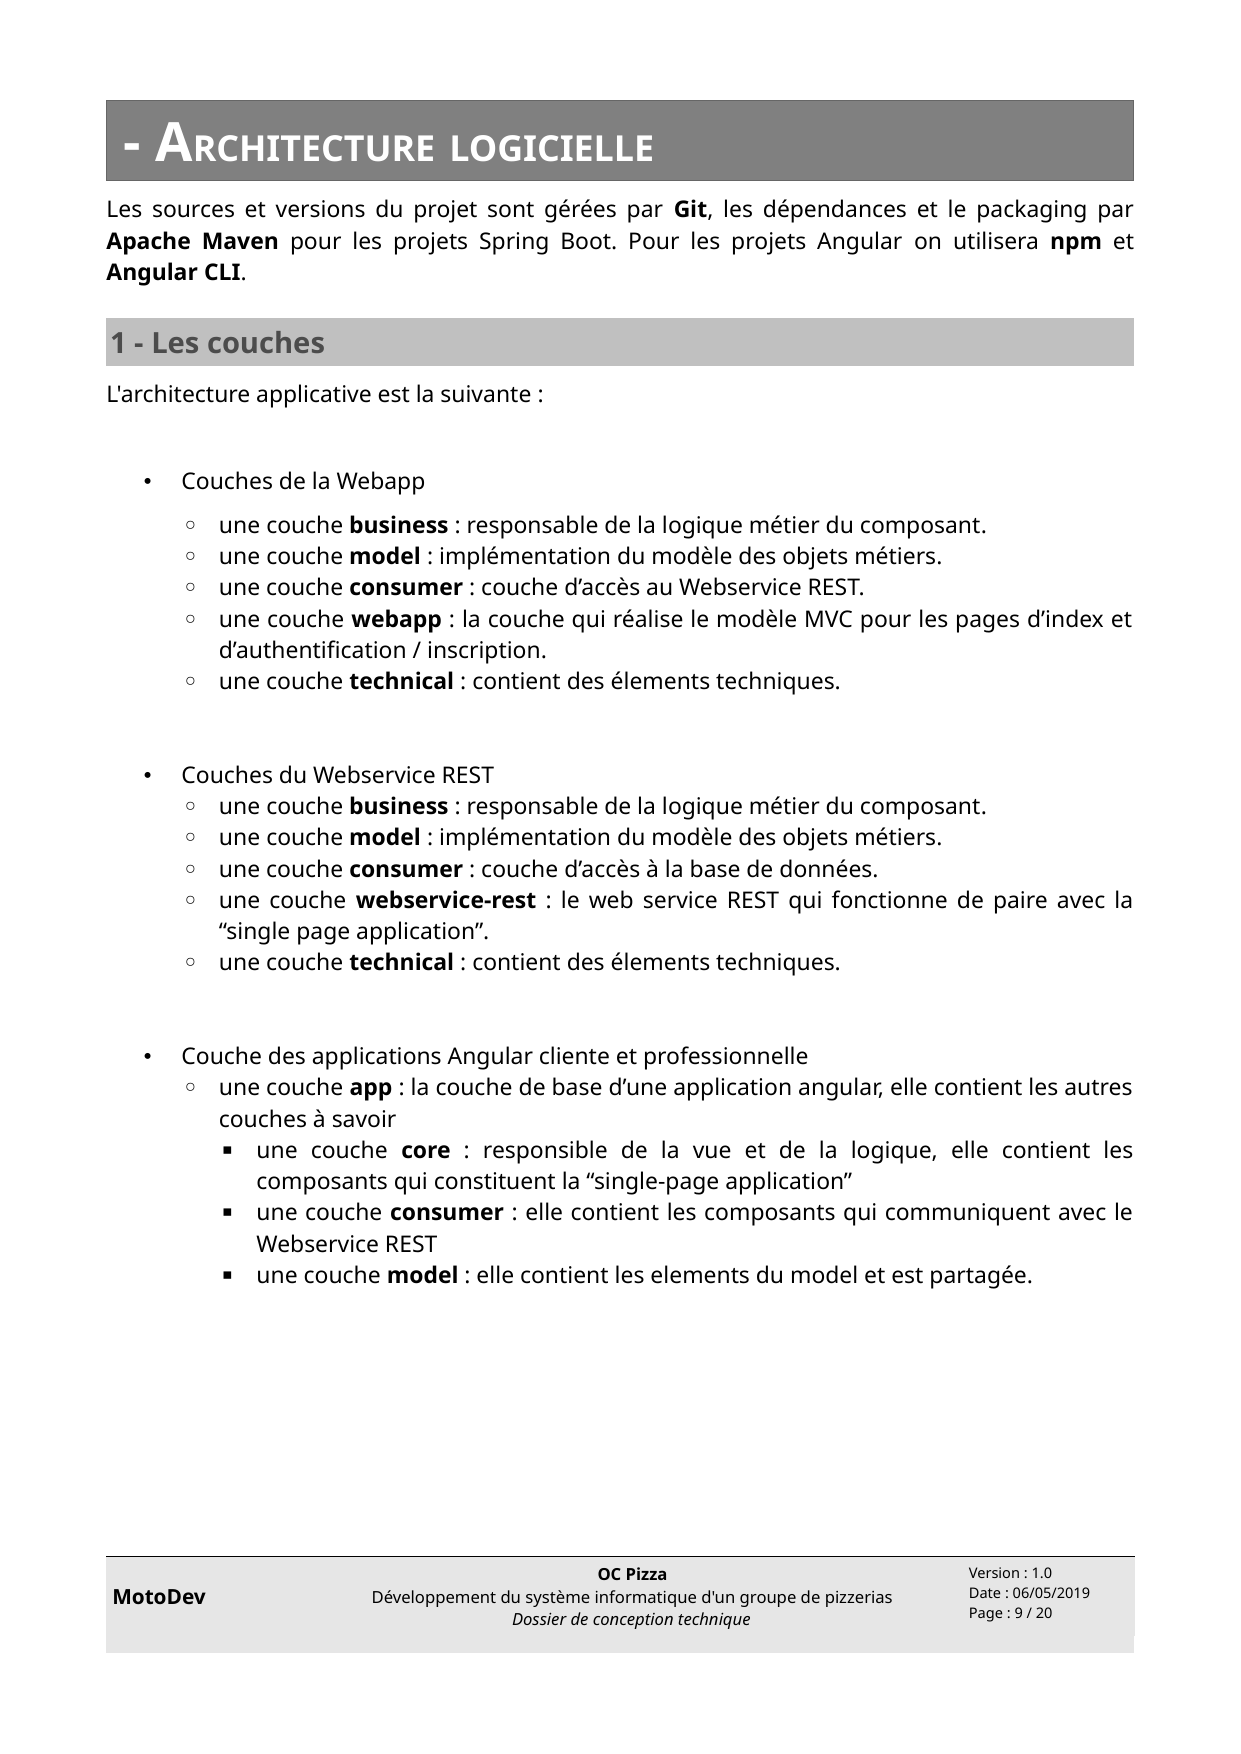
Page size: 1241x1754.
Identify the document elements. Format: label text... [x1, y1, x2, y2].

list une couche app : la couche de base d’une application angular, elle contient les autres couches à savoir [181, 1071, 1134, 1134]
list une couche webapp : la couche qui réalise le modèle MVC pour les pages d’index et d’authentification / inscription. [181, 602, 1134, 665]
list une couche technical : contient des élements techniques. [181, 665, 1134, 696]
list une couche consumer : couche d’accès au Webservice REST. [181, 571, 1134, 602]
text L'architecture applicative est la suivante : [106, 377, 1134, 409]
subtitle Architecture logicielle [107, 101, 1133, 180]
list une couche technical : contient des élements techniques. [181, 946, 1134, 977]
list une couche model : elle contient les elements du model et est partagée. [219, 1259, 1134, 1290]
list une couche model : implémentation du modèle des objets métiers. [181, 540, 1134, 571]
list Couches du Webservice REST [144, 759, 1134, 790]
subtitle Les couches [107, 320, 1133, 365]
text Les sources et versions du projet sont gérées par Git, les dépendances et le packaging par Apache Maven pour les projets Spring Boot. Pour les projets Angular on utilisera npm et Angular CLI. [106, 193, 1134, 287]
list une couche model : implémentation du modèle des objets métiers. [181, 821, 1134, 852]
list une couche business : responsable de la logique métier du composant. [181, 509, 1134, 540]
list Couche des applications Angular cliente et professionnelle [144, 1040, 1134, 1071]
list une couche consumer : couche d’accès à la base de données. [181, 852, 1134, 884]
list Couches de la Webapp [144, 465, 1134, 496]
list une couche core : responsible de la vue et de la logique, elle contient les composants qui constituent la “single-page application” [219, 1134, 1134, 1196]
list une couche webservice-rest : le web service REST qui fonctionne de paire avec la “single page application”. [181, 884, 1134, 946]
list une couche consumer : elle contient les composants qui communiquent avec le Webservice REST [219, 1196, 1134, 1259]
list une couche business : responsable de la logique métier du composant. [181, 790, 1134, 821]
